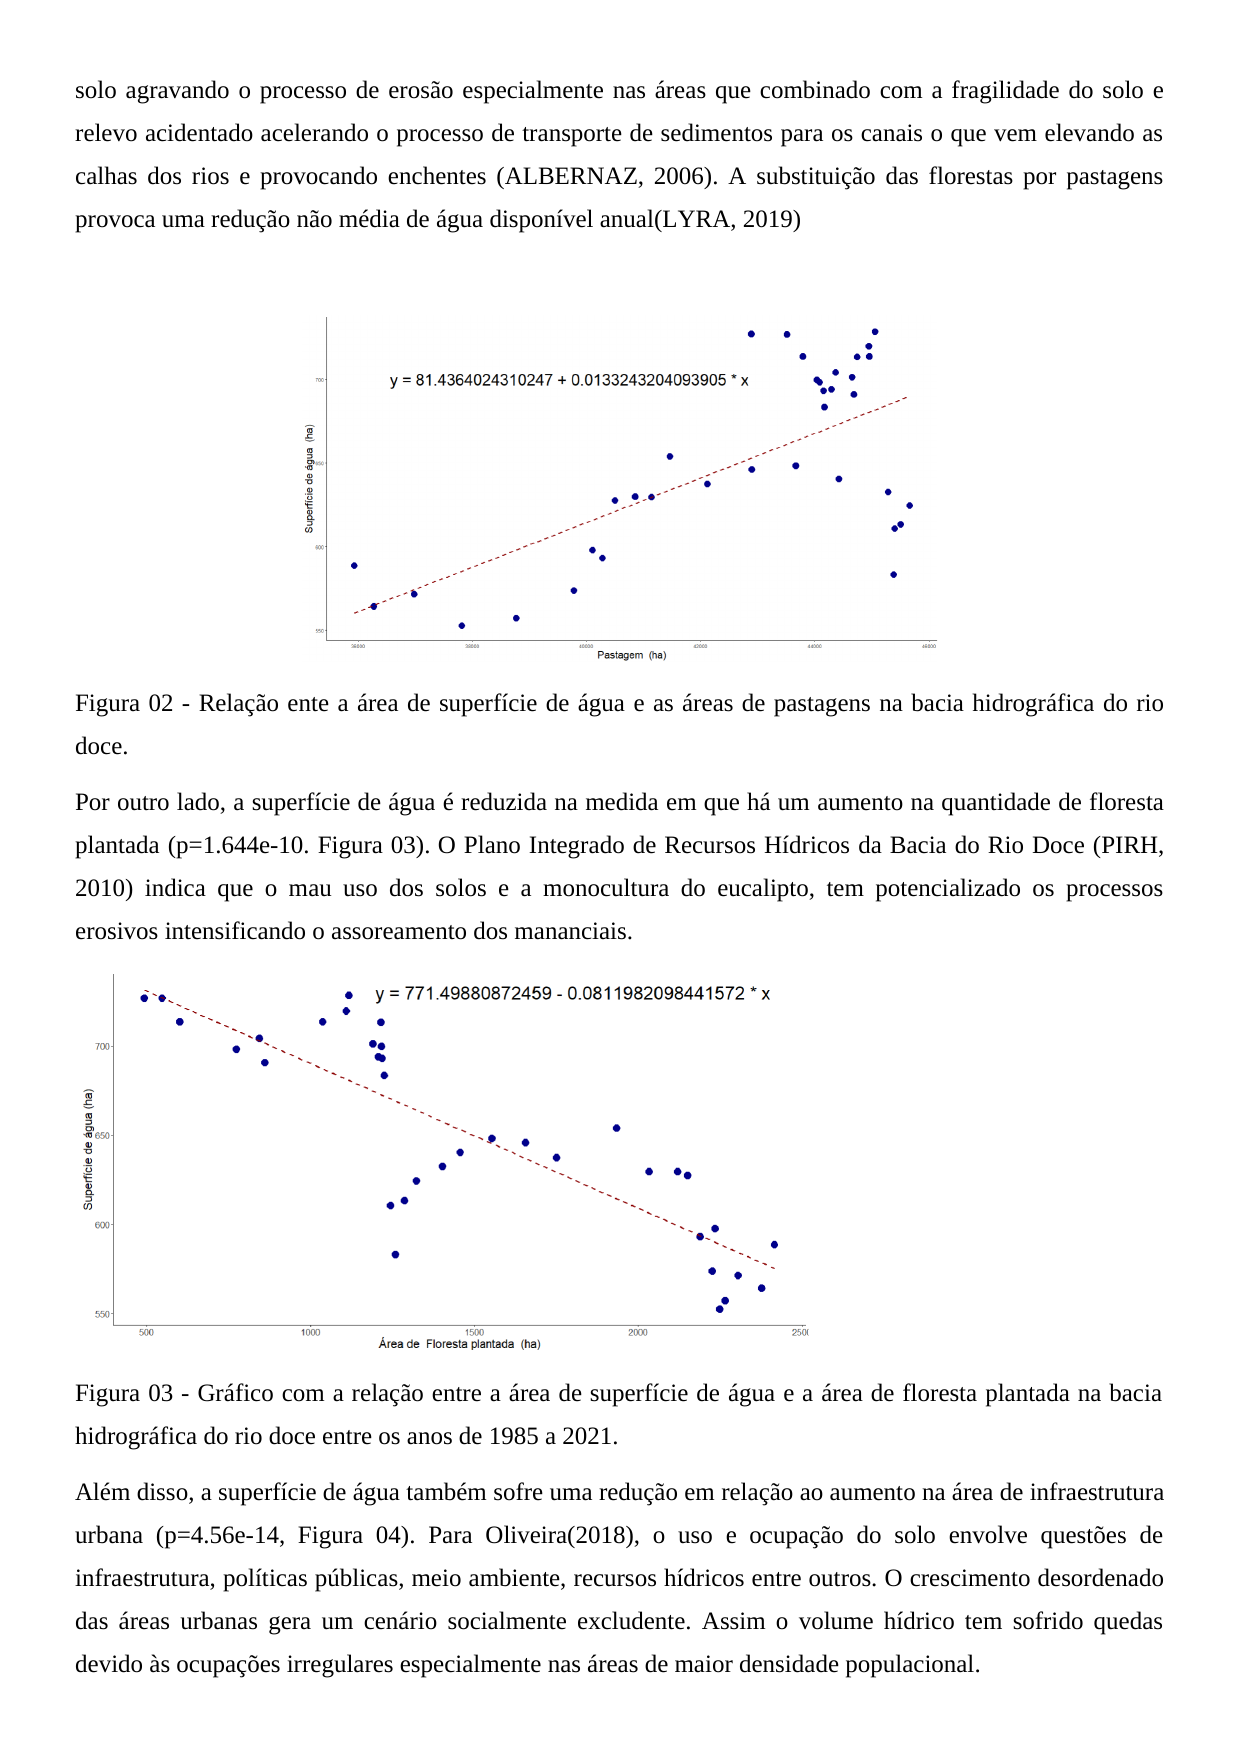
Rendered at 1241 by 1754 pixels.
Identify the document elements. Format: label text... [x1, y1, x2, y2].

text Figura 03 - Gráfico com a relação entre a área de superfície de água e a área de floresta plantada na bacia hidrográfica do rio doce entre os anos de 1985 a 2021. [75, 1378, 1165, 1450]
text Por outro lado, a superfície de água é reduzida na medida em que há um aumento na quantidade de floresta plantada (p=1.644e-10. Figura 03). O Plano Integrado de Recursos Hídricos da Bacia do Rio Doce (PIRH, 2010) indica que o mau uso dos solos e a monocultura do eucalipto, tem potencializado os processos erosivos intensificando o assoreamento dos mananciais. [75, 787, 1165, 945]
picture [302, 315, 938, 662]
text Figura 02 - Relação ente a área de superfície de água e as áreas de pastagens na bacia hidrográfica do rio doce. [75, 688, 1165, 760]
picture [81, 971, 809, 1352]
text solo agravando o processo de erosão especialmente nas áreas que combinado com a fragilidade do solo e relevo acidentado acelerando o processo de transporte de sedimentos para os canais o que vem elevando as calhas dos rios e provocando enchentes (ALBERNAZ, 2006). A substituição das florestas por pastagens provoca uma redução não média de água disponível anual(LYRA, 2019) [75, 75, 1165, 233]
text Além disso, a superfície de água também sofre uma redução em relação ao aumento na área de infraestrutura urbana (p=4.56e-14, Figura 04). Para Oliveira(2018), o uso e ocupação do solo envolve questões de infraestrutura, políticas públicas, meio ambiente, recursos hídricos entre outros. O crescimento desordenado das áreas urbanas gera um cenário socialmente excludente. Assim o volume hídrico tem sofrido quedas devido às ocupações irregulares especialmente nas áreas de maior densidade populacional. [75, 1477, 1165, 1678]
